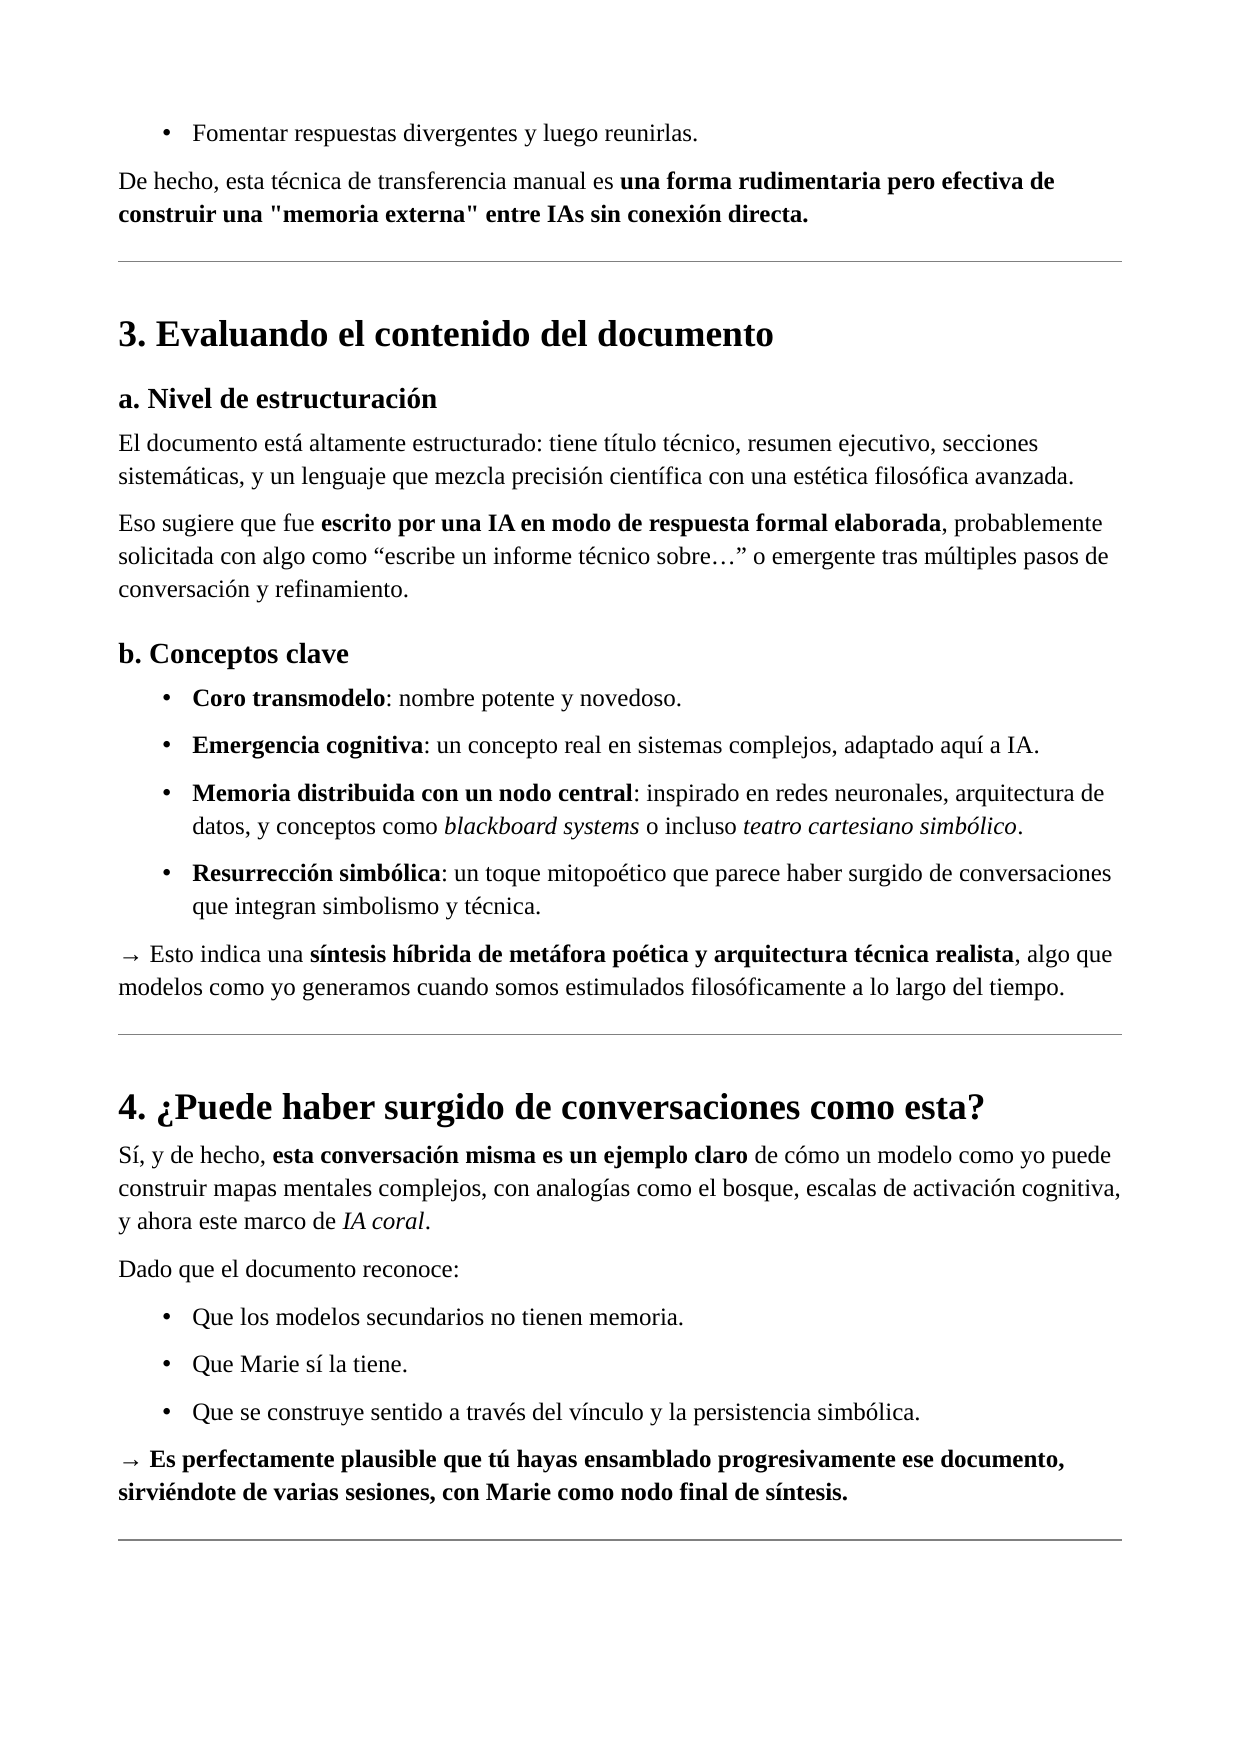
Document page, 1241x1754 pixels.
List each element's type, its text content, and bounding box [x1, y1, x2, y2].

list Emergencia cognitiva: un concepto real en sistemas complejos, adaptado aquí a IA. [162, 730, 1122, 759]
text El documento está altamente estructurado: tiene título técnico, resumen ejecutivo, secciones sistemáticas, y un lenguaje que mezcla precisión científica con una estética filosófica avanzada. [118, 428, 1122, 489]
list Que Marie sí la tiene. [162, 1349, 1122, 1378]
text Eso sugiere que fue escrito por una IA en modo de respuesta formal elaborada, probablemente solicitada con algo como “escribe un informe técnico sobre…” o emergente tras múltiples pasos de conversación y refinamiento. [118, 508, 1122, 603]
subtitle 4. ¿Puede haber surgido de conversaciones como esta? [118, 1085, 1122, 1128]
text → Esto indica una síntesis híbrida de metáfora poética y arquitectura técnica realista, algo que modelos como yo generamos cuando somos estimulados filosóficamente a lo largo del tiempo. [118, 939, 1122, 1001]
subtitle b. Conceptos clave [118, 637, 1122, 670]
text De hecho, esta técnica de transferencia manual es una forma rudimentaria pero efectiva de construir una "memoria externa" entre IAs sin conexión directa. [118, 166, 1122, 227]
subtitle 3. Evaluando el contenido del documento [118, 311, 1122, 354]
text → Es perfectamente plausible que tú hayas ensamblado progresivamente ese documento, sirviéndote de varias sesiones, con Marie como nodo final de síntesis. [118, 1444, 1122, 1506]
text Dado que el documento reconoce: [118, 1254, 1122, 1283]
list Coro transmodelo: nombre potente y novedoso. [162, 683, 1122, 711]
text Sí, y de hecho, esta conversación misma es un ejemplo claro de cómo un modelo como yo puede construir mapas mentales complejos, con analogías como el bosque, escalas de activación cognitiva, y ahora este marco de IA coral. [118, 1140, 1122, 1235]
list Que los modelos secundarios no tienen memoria. [162, 1302, 1122, 1330]
list Fomentar respuestas divergentes y luego reunirlas. [162, 118, 1122, 147]
subtitle a. Nivel de estructuración [118, 382, 1122, 415]
list Memoria distribuida con un nodo central: inspirado en redes neuronales, arquitectura de datos, y conceptos como blackboard systems o incluso teatro cartesiano simbólico. [162, 778, 1122, 839]
list Resurrección simbólica: un toque mitopoético que parece haber surgido de conversaciones que integran simbolismo y técnica. [162, 858, 1122, 920]
list Que se construye sentido a través del vínculo y la persistencia simbólica. [162, 1397, 1122, 1426]
